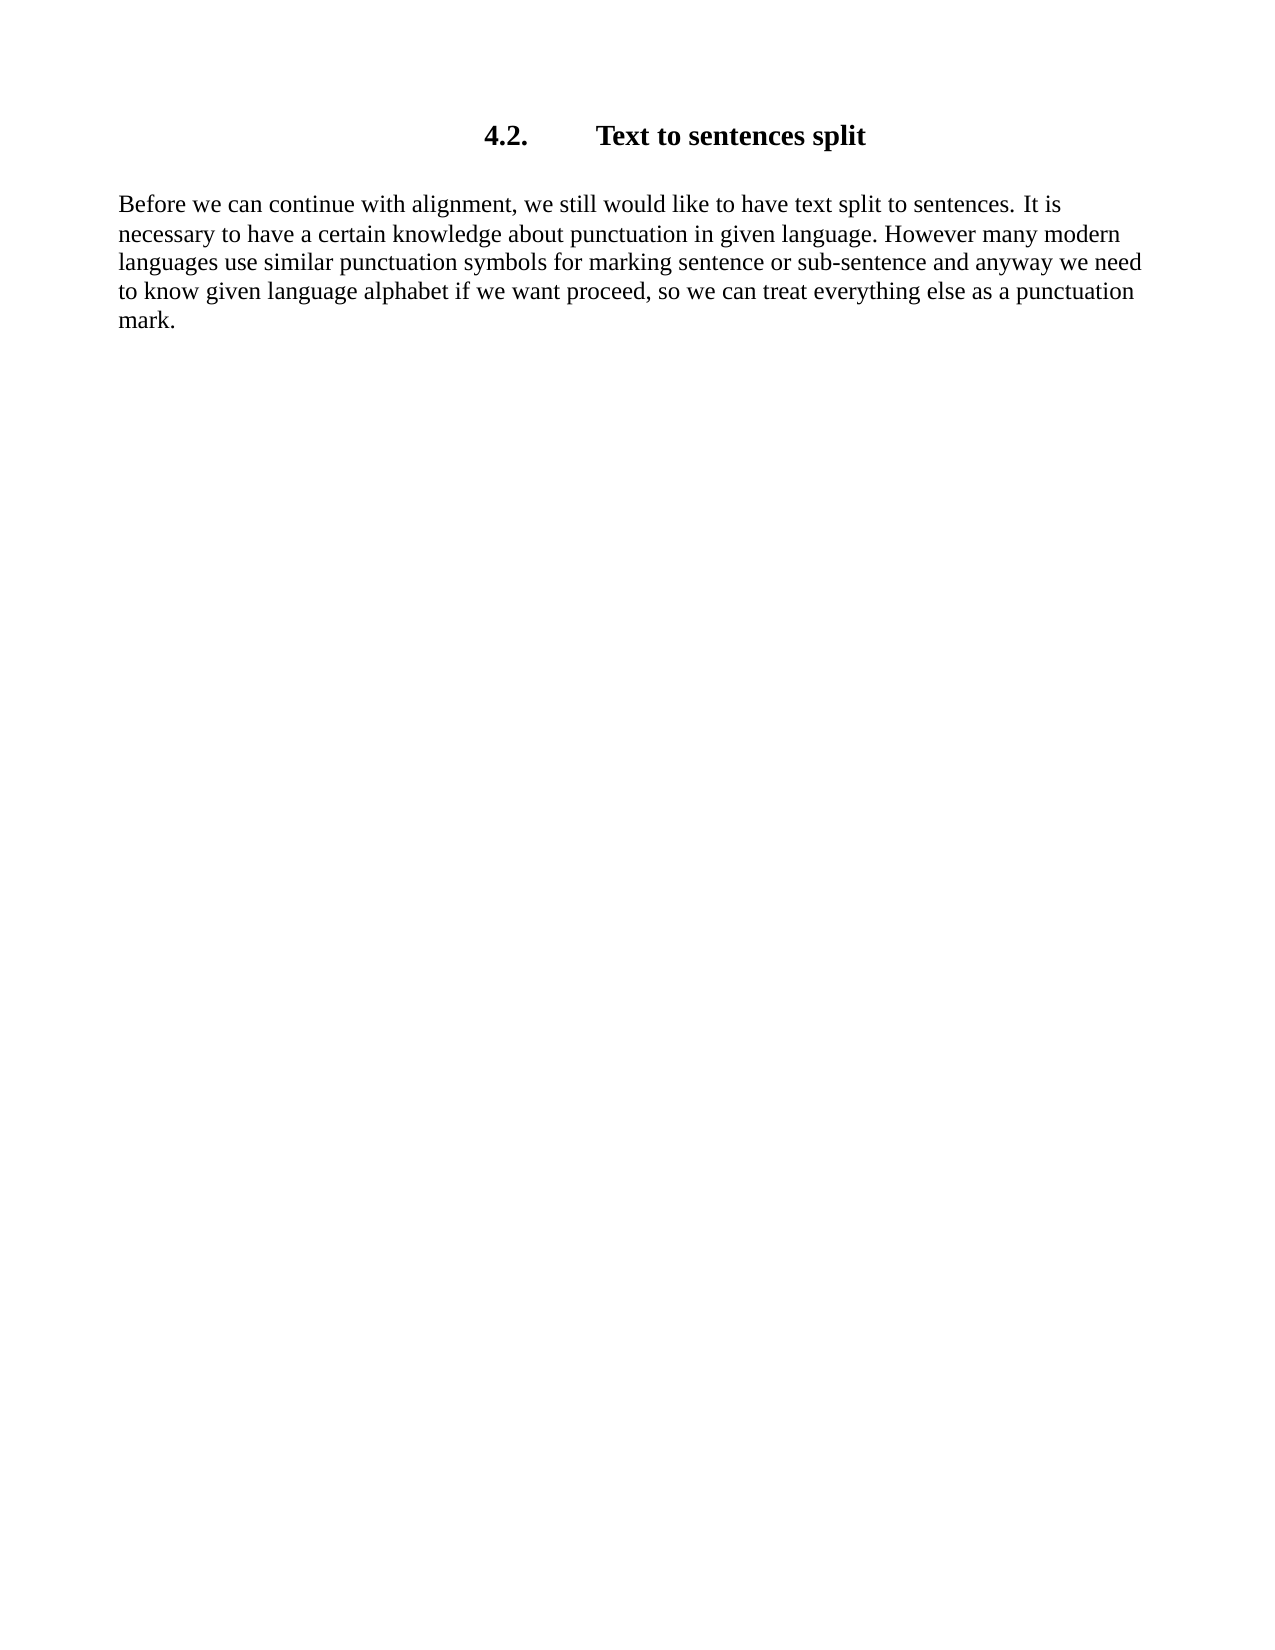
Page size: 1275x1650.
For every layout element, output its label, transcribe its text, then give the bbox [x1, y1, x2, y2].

text Before we can continue with alignment, we still would like to have text split to sentences. It is necessary to have a certain knowledge about punctuation in given language. However many modern languages use similar punctuation symbols for marking sentence or sub-sentence and anyway we need to know given language alphabet if we want proceed, so we can treat everything else as a punctuation mark. [118, 185, 1157, 334]
list Text to sentences split [193, 118, 1157, 152]
